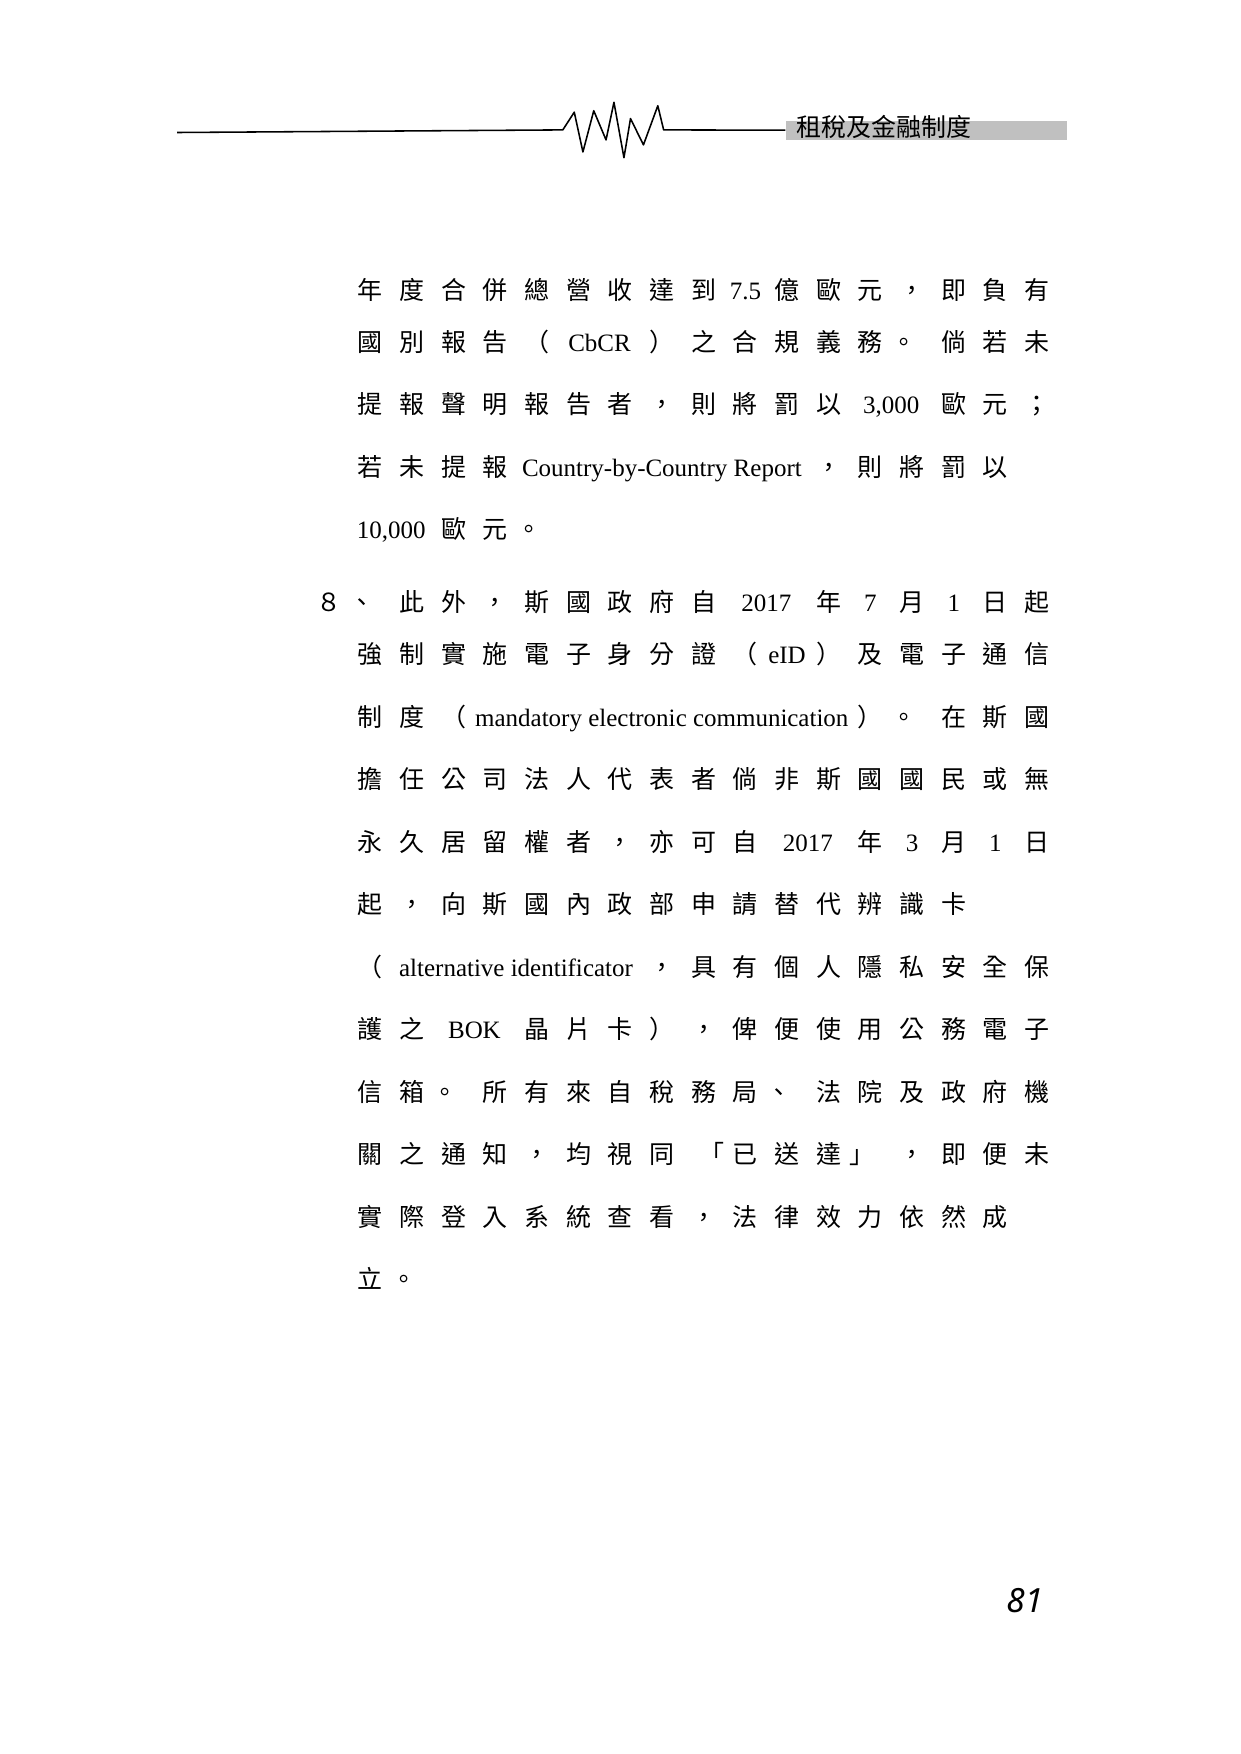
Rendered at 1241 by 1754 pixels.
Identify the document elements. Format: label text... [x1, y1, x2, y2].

text 年度合併總營收達到7.5億歐元，即負有國別報告（CbCR）之合規義務。倘若未提報聲明報告者，則將罰以3,000歐元；若未提報Country-by-Country Report，則將罰以10,000歐元。 [281, 236, 1058, 549]
text ８、此外，斯國政府自2017年7月1日起強制實施電子身分證（eID）及電子通信制度（mandatory electronic communication）。在斯國擔任公司法人代表者倘非斯國國民或無永久居留權者，亦可自2017年3月1日起，向斯國內政部申請替代辨識卡（alternative identificator，具有個人隱私安全保護之BOK晶片卡），俾便使用公務電子信箱。所有來自稅務局、法院及政府機關之通知，均視同「已送達」，即便未實際登入系統查看，法律效力依然成立。 [281, 549, 1058, 1299]
